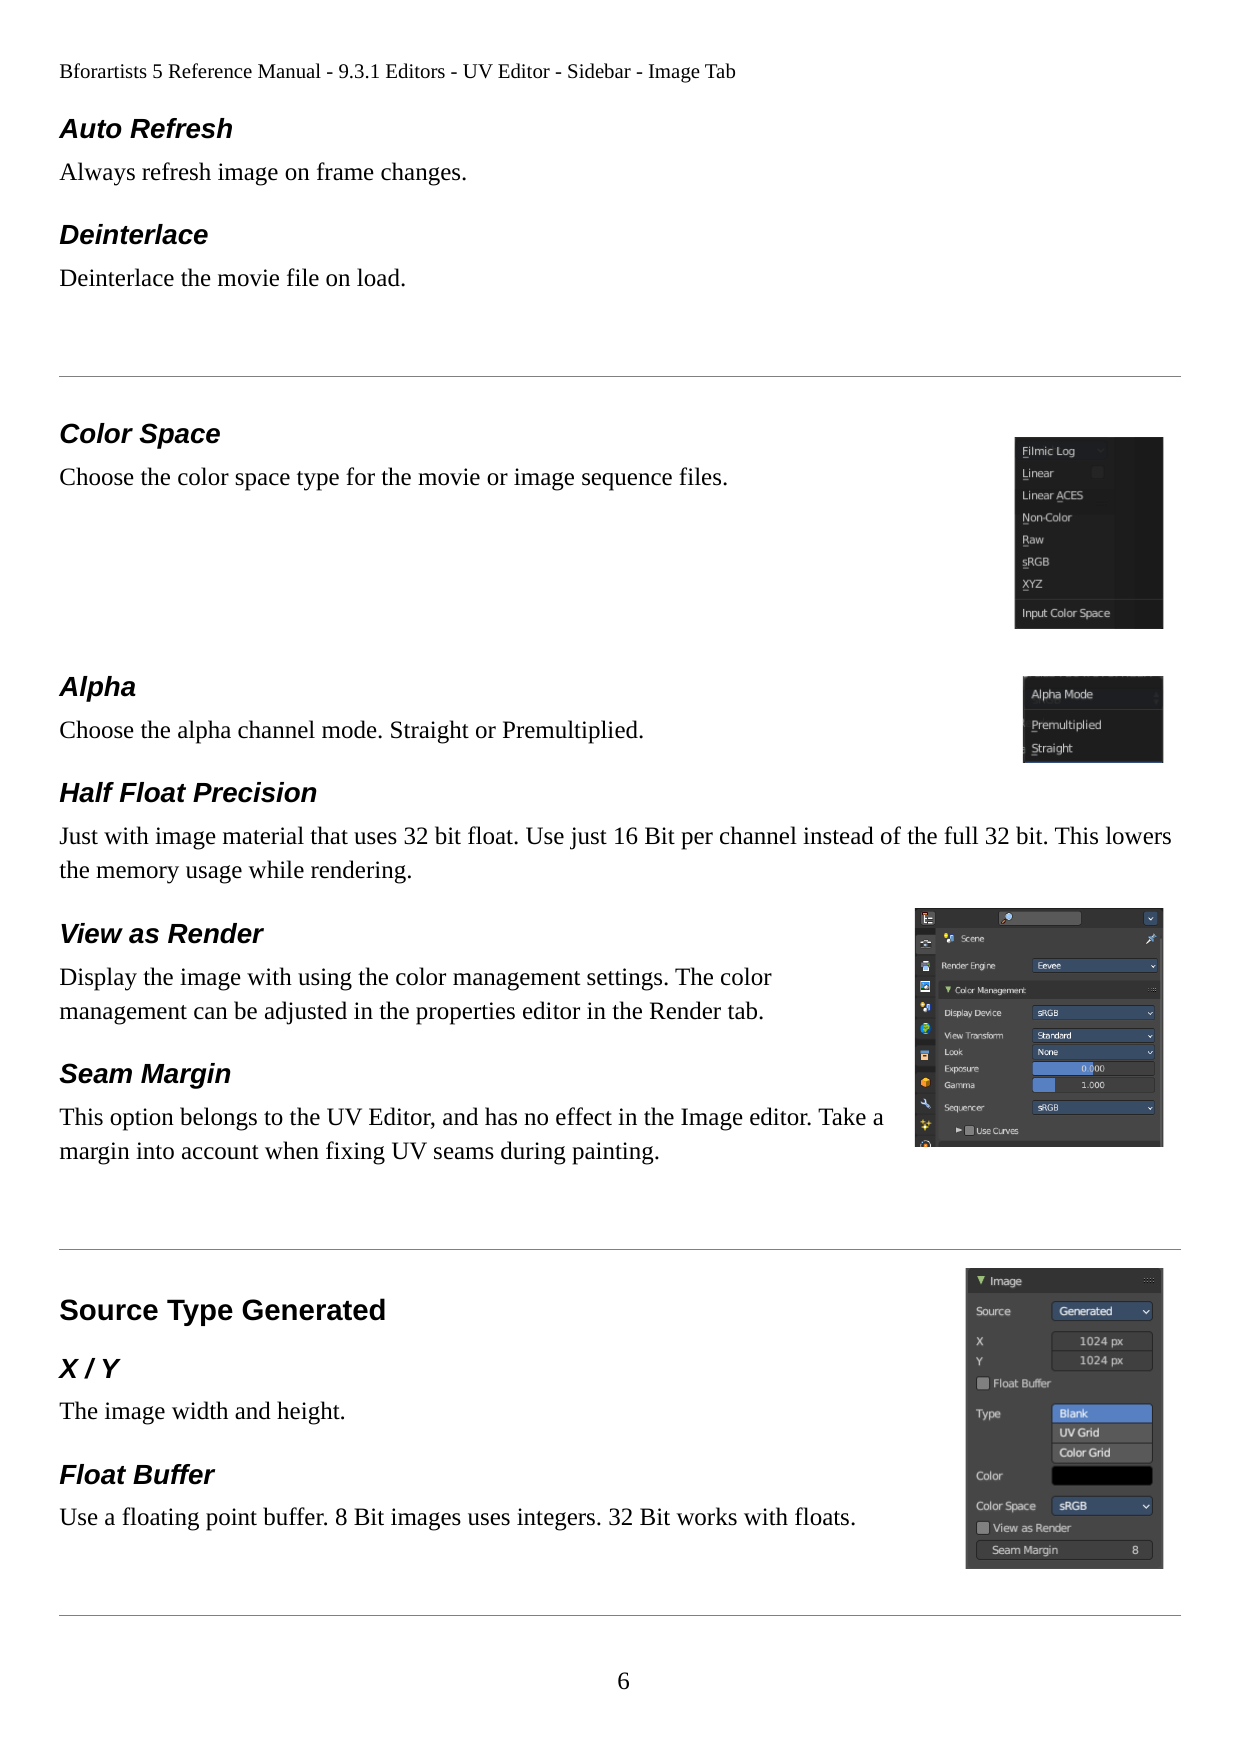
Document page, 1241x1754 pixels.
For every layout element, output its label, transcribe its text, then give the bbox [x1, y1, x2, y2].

subtitle [1164, 1058, 1181, 1089]
subtitle Half Float Precision [59, 777, 1181, 809]
text Use a floating point buffer. 8 Bit images uses integers. 32 Bit works with floats. [59, 1502, 965, 1531]
subtitle [1164, 917, 1181, 949]
subtitle Float Buffer [59, 1458, 965, 1490]
picture [1022, 676, 1164, 763]
text Always refresh image on frame changes. [59, 157, 1181, 186]
text The image width and height. [59, 1396, 965, 1425]
text Just with image material that uses 32 bit float. Use just 16 Bit per channel instead of the full 32 bit. This lowers the memory usage while rendering. [59, 821, 1181, 884]
subtitle Auto Refresh [59, 113, 1181, 144]
subtitle [1164, 1458, 1181, 1490]
subtitle Alpha [59, 671, 1181, 703]
subtitle View as Render [59, 917, 914, 949]
picture [1014, 437, 1164, 629]
subtitle Seam Margin [59, 1058, 914, 1089]
subtitle [1164, 1352, 1181, 1384]
text This option belongs to the UV Editor, and has no effect in the Image editor. Take a margin into account when fixing UV seams during painting. [59, 1102, 1181, 1165]
text Display the image with using the color management settings. The color management can be adjusted in the properties editor in the Render tab. [59, 962, 914, 1025]
subtitle Source Type Generated [59, 1293, 965, 1327]
text Deinterlace the movie file on load. [59, 263, 1181, 292]
picture [914, 908, 1164, 1147]
subtitle [1164, 1293, 1181, 1327]
subtitle Color Space [59, 418, 1181, 449]
subtitle Deinterlace [59, 218, 1181, 250]
subtitle X / Y [59, 1352, 965, 1384]
picture [965, 1268, 1164, 1569]
text Choose the alpha channel mode. Straight or Premultiplied. [59, 715, 1022, 744]
text Choose the color space type for the movie or image sequence files. [59, 462, 1014, 491]
